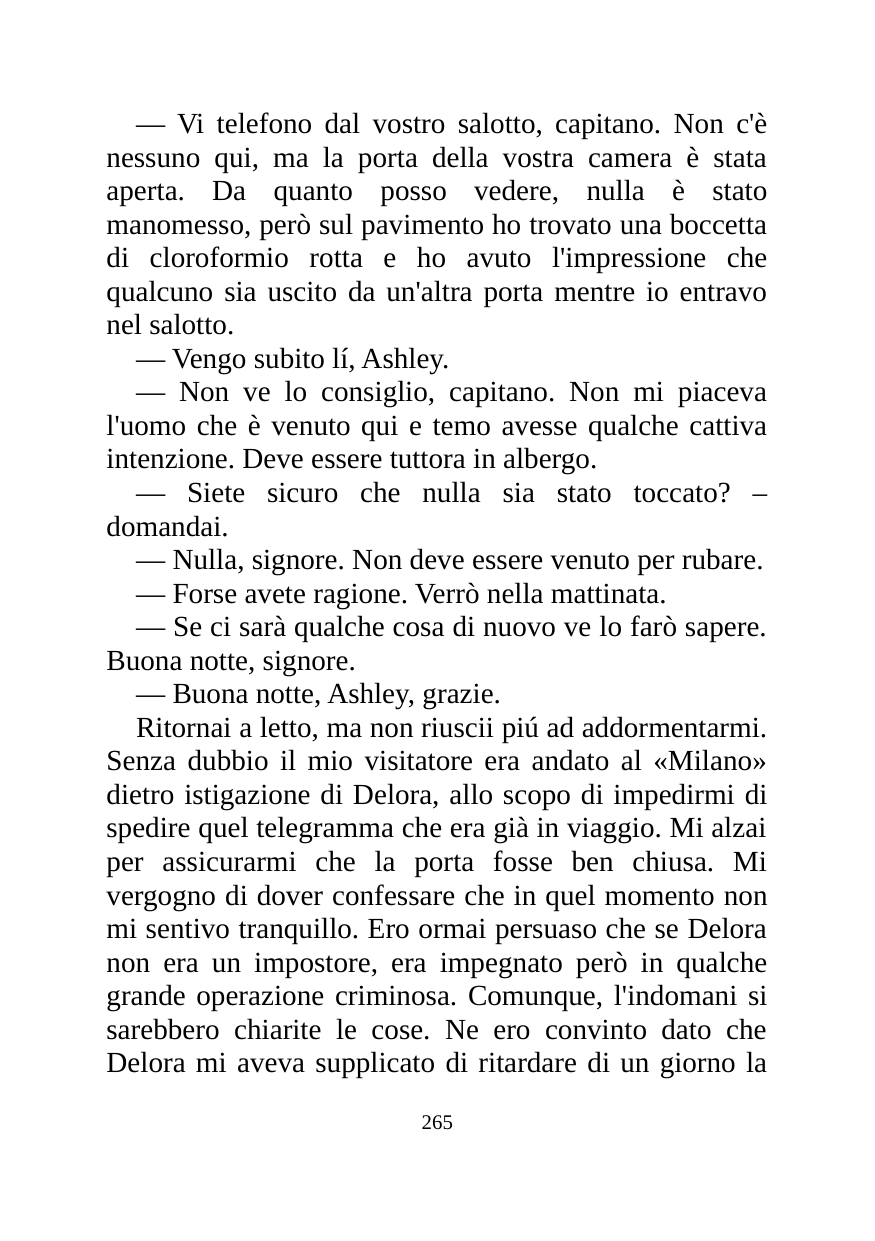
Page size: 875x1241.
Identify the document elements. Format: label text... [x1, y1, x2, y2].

text — Buona notte, Ashley, grazie. [106, 676, 768, 710]
text — Non ve lo consiglio, capitano. Non mi piaceva l'uomo che è venuto qui e temo avesse qualche cattiva intenzione. Deve essere tuttora in albergo. [106, 374, 768, 475]
text — Se ci sarà qualche cosa di nuovo ve lo farò sapere. Buona notte, signore. [106, 609, 768, 676]
text — Siete sicuro che nulla sia stato toccato? – domandai. [106, 475, 768, 542]
text — Vengo subito lí, Ashley. [106, 341, 768, 374]
text — Vi telefono dal vostro salotto, capitano. Non c'è nessuno qui, ma la porta della vostra camera è stata aperta. Da quanto posso vedere, nulla è stato manomesso, però sul pavimento ho trovato una boccetta di cloroformio rotta e ho avuto l'impressione che qualcuno sia uscito da un'altra porta mentre io entravo nel salotto. [106, 106, 768, 341]
text — Forse avete ragione. Verrò nella mattinata. [106, 576, 768, 609]
text — Nulla, signore. Non deve essere venuto per rubare. [106, 542, 768, 576]
text Ritornai a letto, ma non riuscii piú ad addormentarmi. Senza dubbio il mio visitatore era andato al «Milano» dietro istigazione di Delora, allo scopo di impedirmi di spedire quel telegramma che era già in viaggio. Mi alzai per assicurarmi che la porta fosse ben chiusa. Mi vergogno di dover confessare che in quel momento non mi sentivo tranquillo. Ero ormai persuaso che se Delora non era un impostore, era impegnato però in qualche grande operazione criminosa. Comunque, l'indomani si sarebbero chiarite le cose. Ne ero convinto dato che Delora mi aveva supplicato di ritardare di un giorno la [106, 710, 768, 1079]
